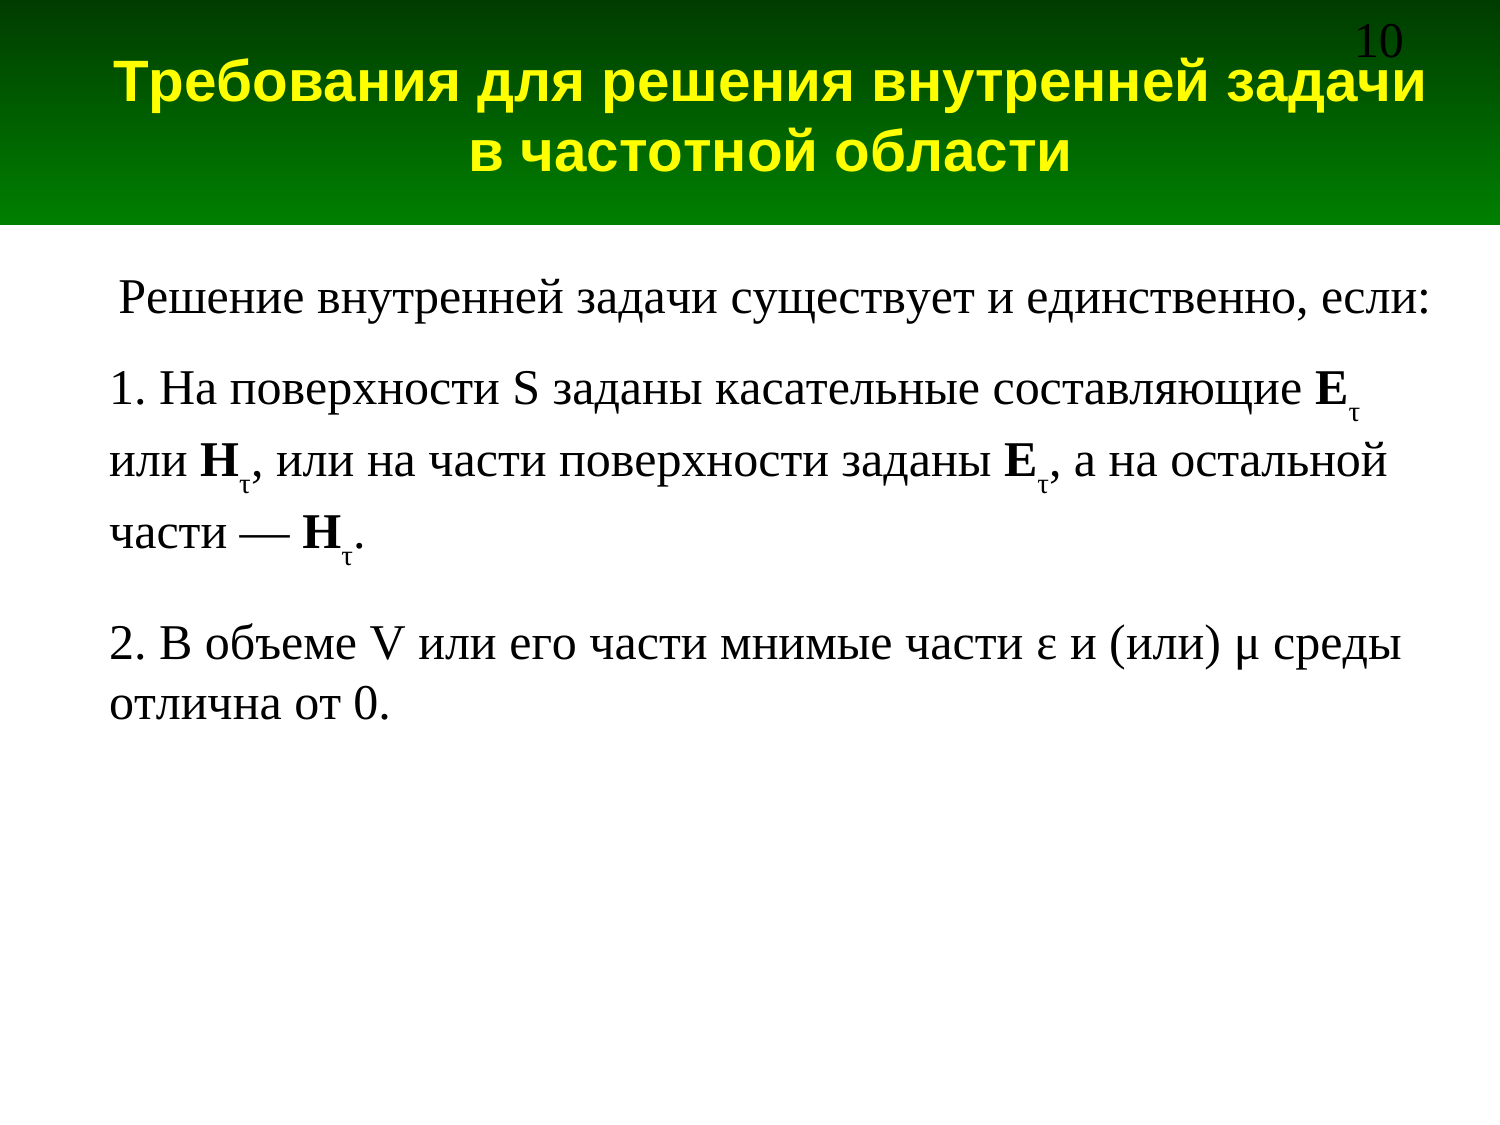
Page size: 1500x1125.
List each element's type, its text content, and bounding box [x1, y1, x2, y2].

text_box Решение внутренней задачи существует и единственно, если: [103, 255, 1441, 331]
title Требования для решения внутренней задачи в частотной области [88, 18, 1453, 207]
text_box 1. На поверхности S заданы касательные составляющие Eτ или Hτ, или на части поверхности заданы Eτ, а на остальной части — Hτ. [94, 347, 1453, 579]
text_box 2. В объеме V или его части мнимые части ε и (или) μ среды отлична от 0. [94, 602, 1453, 738]
